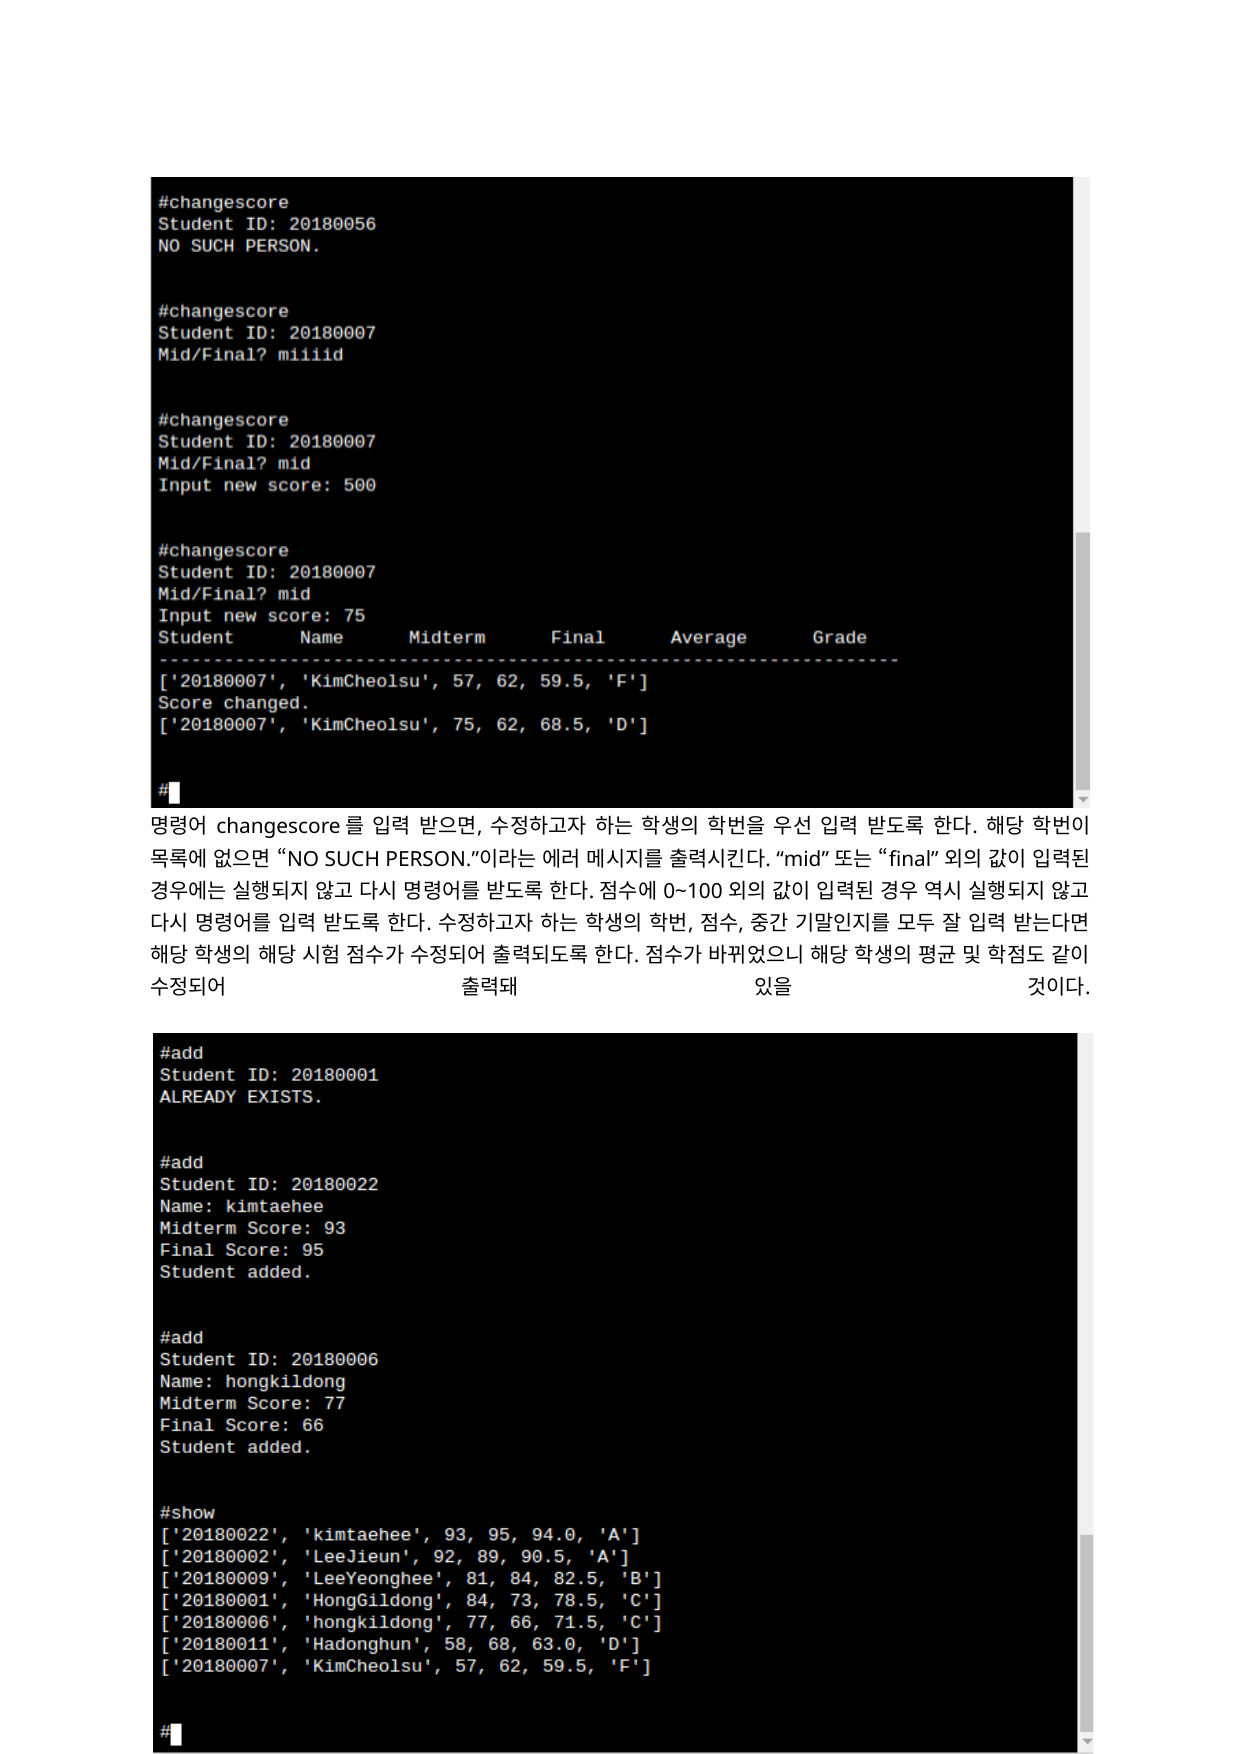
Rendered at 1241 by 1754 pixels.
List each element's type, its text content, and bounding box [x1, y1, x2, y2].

text 명령어 changescore를 입력 받으면, 수정하고자 하는 학생의 학번을 우선 입력 받도록 한다. 해당 학번이 목록에 없으면 “NO SUCH PERSON.”이라는 에러 메시지를 출력시킨다. “mid” 또는 “final” 외의 값이 입력된 경우에는 실행되지 않고 다시 명령어를 받도록 한다. 점수에 0~100 외의 값이 입력된 경우 역시 실행되지 않고 다시 명령어를 입력 받도록 한다. 수정하고자 하는 학생의 학번, 점수, 중간 기말인지를 모두 잘 입력 받는다면 해당 학생의 해당 시험 점수가 수정되어 출력되도록 한다. 점수가 바뀌었으니 해당 학생의 평균 및 학점도 같이 수정되어 출력돼 있을 것이다. [150, 808, 1090, 1031]
